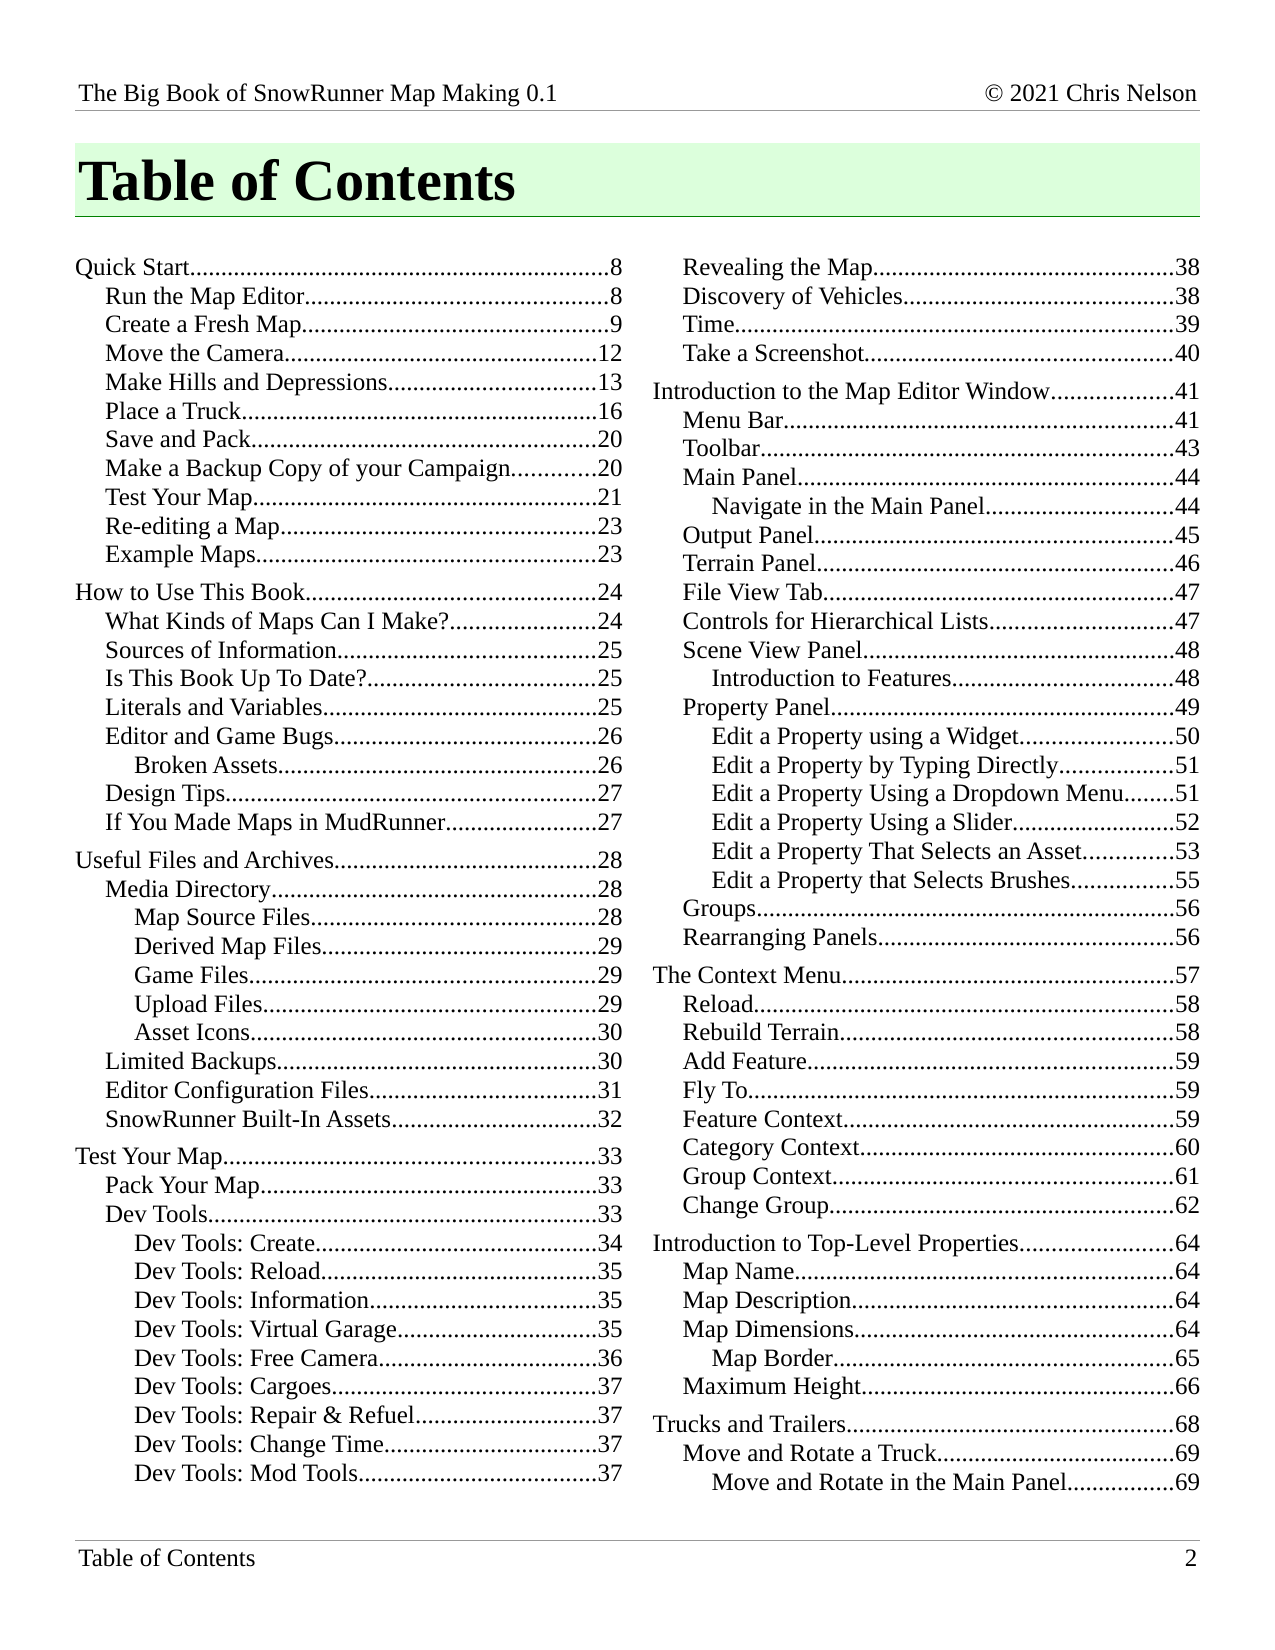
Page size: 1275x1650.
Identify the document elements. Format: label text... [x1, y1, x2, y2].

text Dev Tools: Cargoes 37 [134, 1371, 622, 1400]
text Groups 56 [682, 893, 1200, 922]
text Dev Tools: Virtual Garage 35 [134, 1314, 622, 1343]
text How to Use This Book 24 [75, 577, 622, 606]
text Make Hills and Depressions 13 [105, 367, 622, 396]
text Menu Bar 41 [682, 405, 1200, 433]
text Save and Pack 20 [105, 424, 622, 453]
text Broken Assets 26 [134, 750, 622, 778]
text Run the Map Editor 8 [105, 281, 622, 309]
text Maximum Height 66 [682, 1371, 1200, 1400]
text Media Directory 28 [105, 874, 622, 902]
text Map Border 65 [711, 1343, 1200, 1371]
text Map Dimensions 64 [682, 1314, 1200, 1343]
text Scene View Panel 48 [682, 635, 1200, 663]
text Map Description 64 [682, 1285, 1200, 1314]
text Dev Tools: Mod Tools 37 [134, 1458, 622, 1486]
text Take a Screenshot 40 [682, 338, 1200, 367]
text Map Source Files 28 [134, 902, 622, 931]
text Navigate in the Main Panel 44 [711, 491, 1200, 520]
text Introduction to Features 48 [711, 663, 1200, 692]
subtitle Table of Contents [75, 143, 1200, 216]
text SnowRunner Built-In Assets 32 [105, 1104, 622, 1132]
text Terrain Panel 46 [682, 548, 1200, 577]
text Dev Tools: Information 35 [134, 1285, 622, 1314]
text Sources of Information 25 [105, 635, 622, 663]
text Trucks and Trailers 68 [652, 1409, 1200, 1438]
text Rebuild Terrain 58 [682, 1017, 1200, 1046]
text Dev Tools: Reload 35 [134, 1256, 622, 1285]
text Limited Backups 30 [105, 1046, 622, 1075]
text Is This Book Up To Date? 25 [105, 663, 622, 692]
text Test Your Map 21 [105, 482, 622, 511]
text Rearranging Panels 56 [682, 922, 1200, 951]
text Editor and Game Bugs 26 [105, 721, 622, 750]
text Upload Files 29 [134, 989, 622, 1017]
text Dev Tools: Create 34 [134, 1228, 622, 1256]
text Discovery of Vehicles 38 [682, 281, 1200, 309]
text Derived Map Files 29 [134, 931, 622, 960]
text Dev Tools: Repair & Refuel 37 [134, 1400, 622, 1429]
text Place a Truck 16 [105, 396, 622, 424]
text Edit a Property by Typing Directly 51 [711, 750, 1200, 778]
text Test Your Map 33 [75, 1141, 622, 1170]
text Feature Context 59 [682, 1104, 1200, 1132]
text Reload 58 [682, 989, 1200, 1017]
text Useful Files and Archives 28 [75, 845, 622, 874]
text Literals and Variables 25 [105, 692, 622, 721]
text Editor Configuration Files 31 [105, 1075, 622, 1104]
text Change Group 62 [682, 1190, 1200, 1219]
text Main Panel 44 [682, 462, 1200, 491]
text Game Files 29 [134, 960, 622, 989]
text Re-editing a Map 23 [105, 511, 622, 539]
text Move the Camera 12 [105, 338, 622, 367]
text Quick Start 8 [75, 252, 622, 281]
text Controls for Hierarchical Lists 47 [682, 606, 1200, 635]
text Edit a Property That Selects an Asset 53 [711, 836, 1200, 865]
text Toolbar 43 [682, 433, 1200, 462]
text Pack Your Map 33 [105, 1170, 622, 1199]
text Example Maps 23 [105, 539, 622, 568]
text Design Tips 27 [105, 778, 622, 807]
text Dev Tools 33 [105, 1199, 622, 1228]
text Introduction to the Map Editor Window 41 [652, 376, 1200, 405]
text Property Panel 49 [682, 692, 1200, 721]
text Edit a Property Using a Dropdown Menu 51 [711, 778, 1200, 807]
text Edit a Property that Selects Brushes 55 [711, 865, 1200, 893]
text Edit a Property Using a Slider 52 [711, 807, 1200, 836]
text Make a Backup Copy of your Campaign 20 [105, 453, 622, 482]
text Output Panel 45 [682, 520, 1200, 548]
text Fly To 59 [682, 1075, 1200, 1104]
text Introduction to Top-Level Properties 64 [652, 1228, 1200, 1256]
text Category Context 60 [682, 1132, 1200, 1161]
text Dev Tools: Change Time 37 [134, 1429, 622, 1458]
text Asset Icons 30 [134, 1017, 622, 1046]
text Edit a Property using a Widget 50 [711, 721, 1200, 750]
text If You Made Maps in MudRunner 27 [105, 807, 622, 836]
text File View Tab 47 [682, 577, 1200, 606]
text Map Name 64 [682, 1256, 1200, 1285]
text Group Context 61 [682, 1161, 1200, 1190]
text The Context Menu 57 [652, 960, 1200, 989]
text Create a Fresh Map 9 [105, 309, 622, 338]
text Dev Tools: Free Camera 36 [134, 1343, 622, 1371]
text Move and Rotate in the Main Panel 69 [711, 1467, 1200, 1495]
text Add Feature 59 [682, 1046, 1200, 1075]
text Move and Rotate a Truck 69 [682, 1438, 1200, 1467]
text Revealing the Map 38 [682, 252, 1200, 281]
text Time 39 [682, 309, 1200, 338]
text What Kinds of Maps Can I Make? 24 [105, 606, 622, 635]
